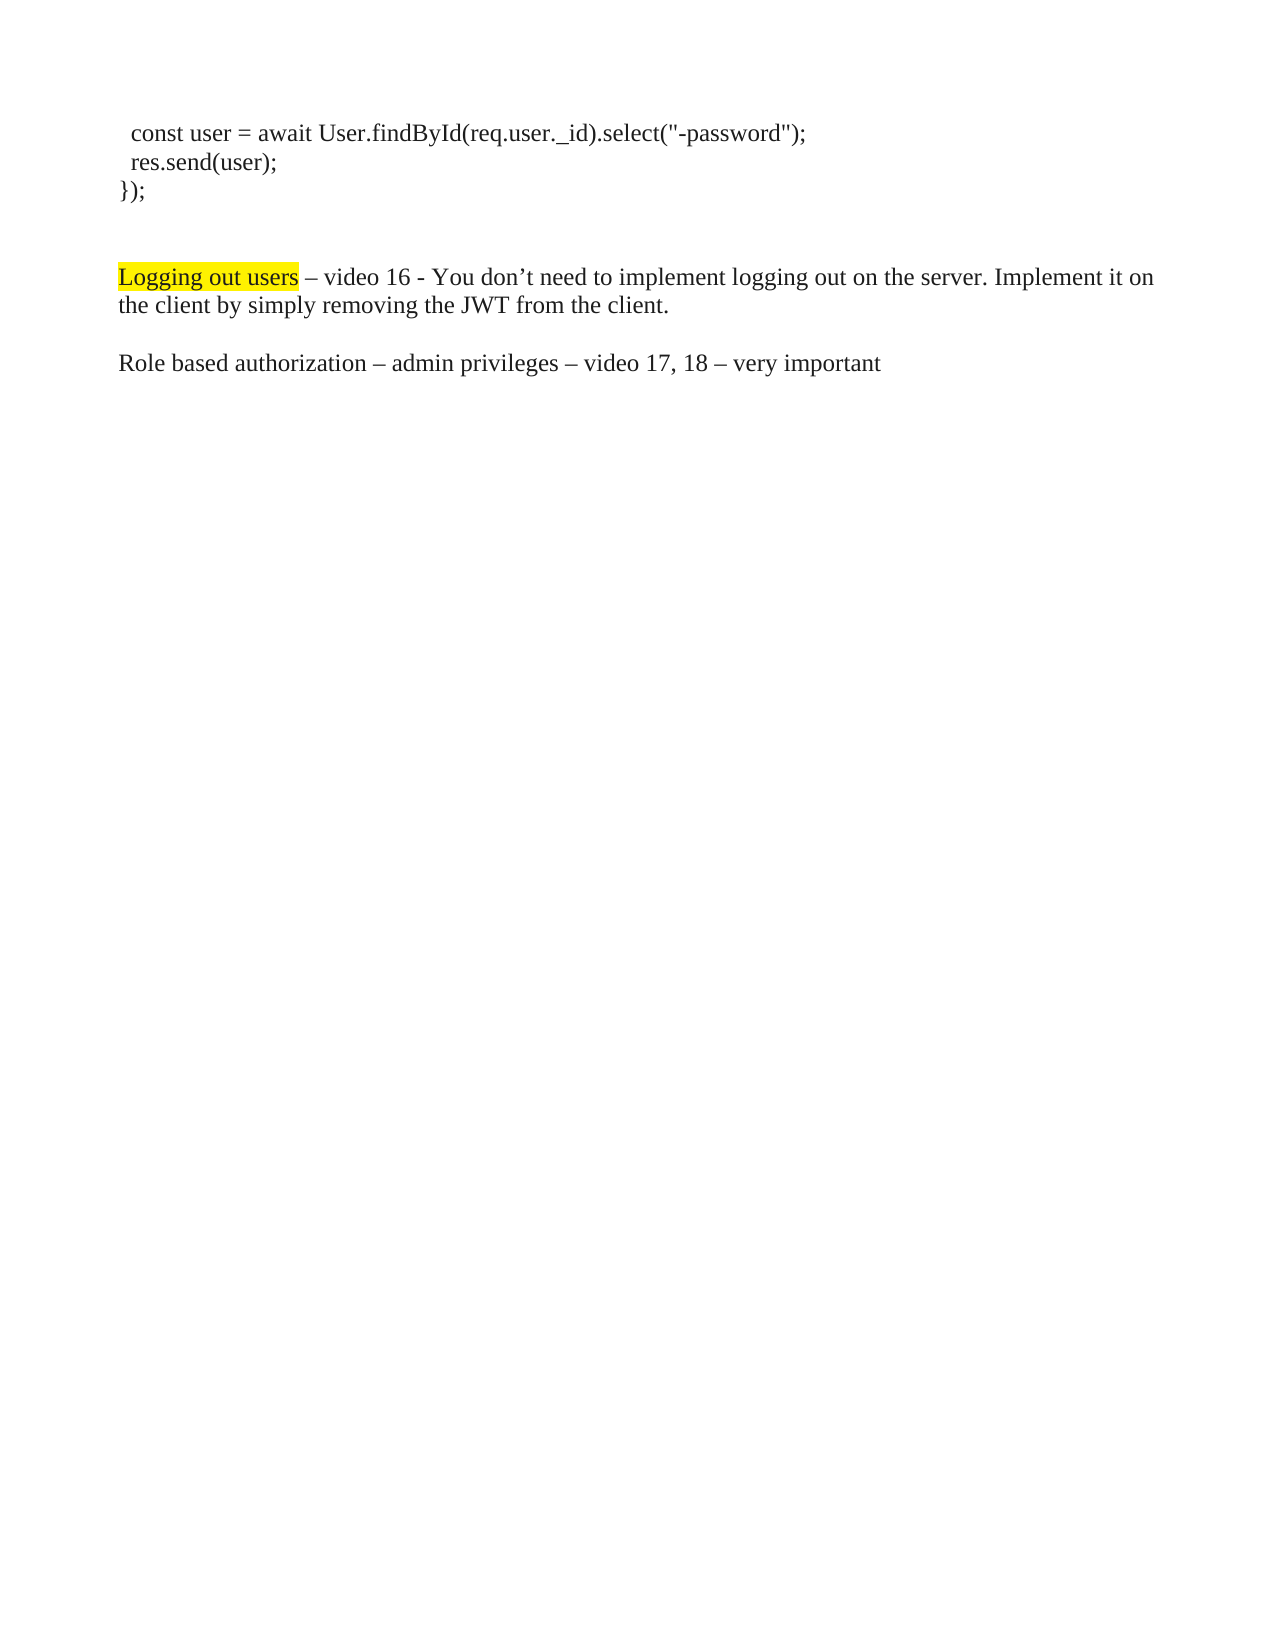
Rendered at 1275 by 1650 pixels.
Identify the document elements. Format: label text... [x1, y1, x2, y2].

text res.send(user); [118, 147, 1157, 176]
text }); [118, 176, 1157, 204]
text Logging out users – video 16 - You don’t need to implement logging out on the server. Implement it on the client by simply removing the JWT from the client. [118, 262, 1157, 319]
text const user = await User.findById(req.user._id).select("-password"); [118, 118, 1157, 147]
text Role based authorization – admin privileges – video 17, 18 – very important [118, 348, 1157, 377]
